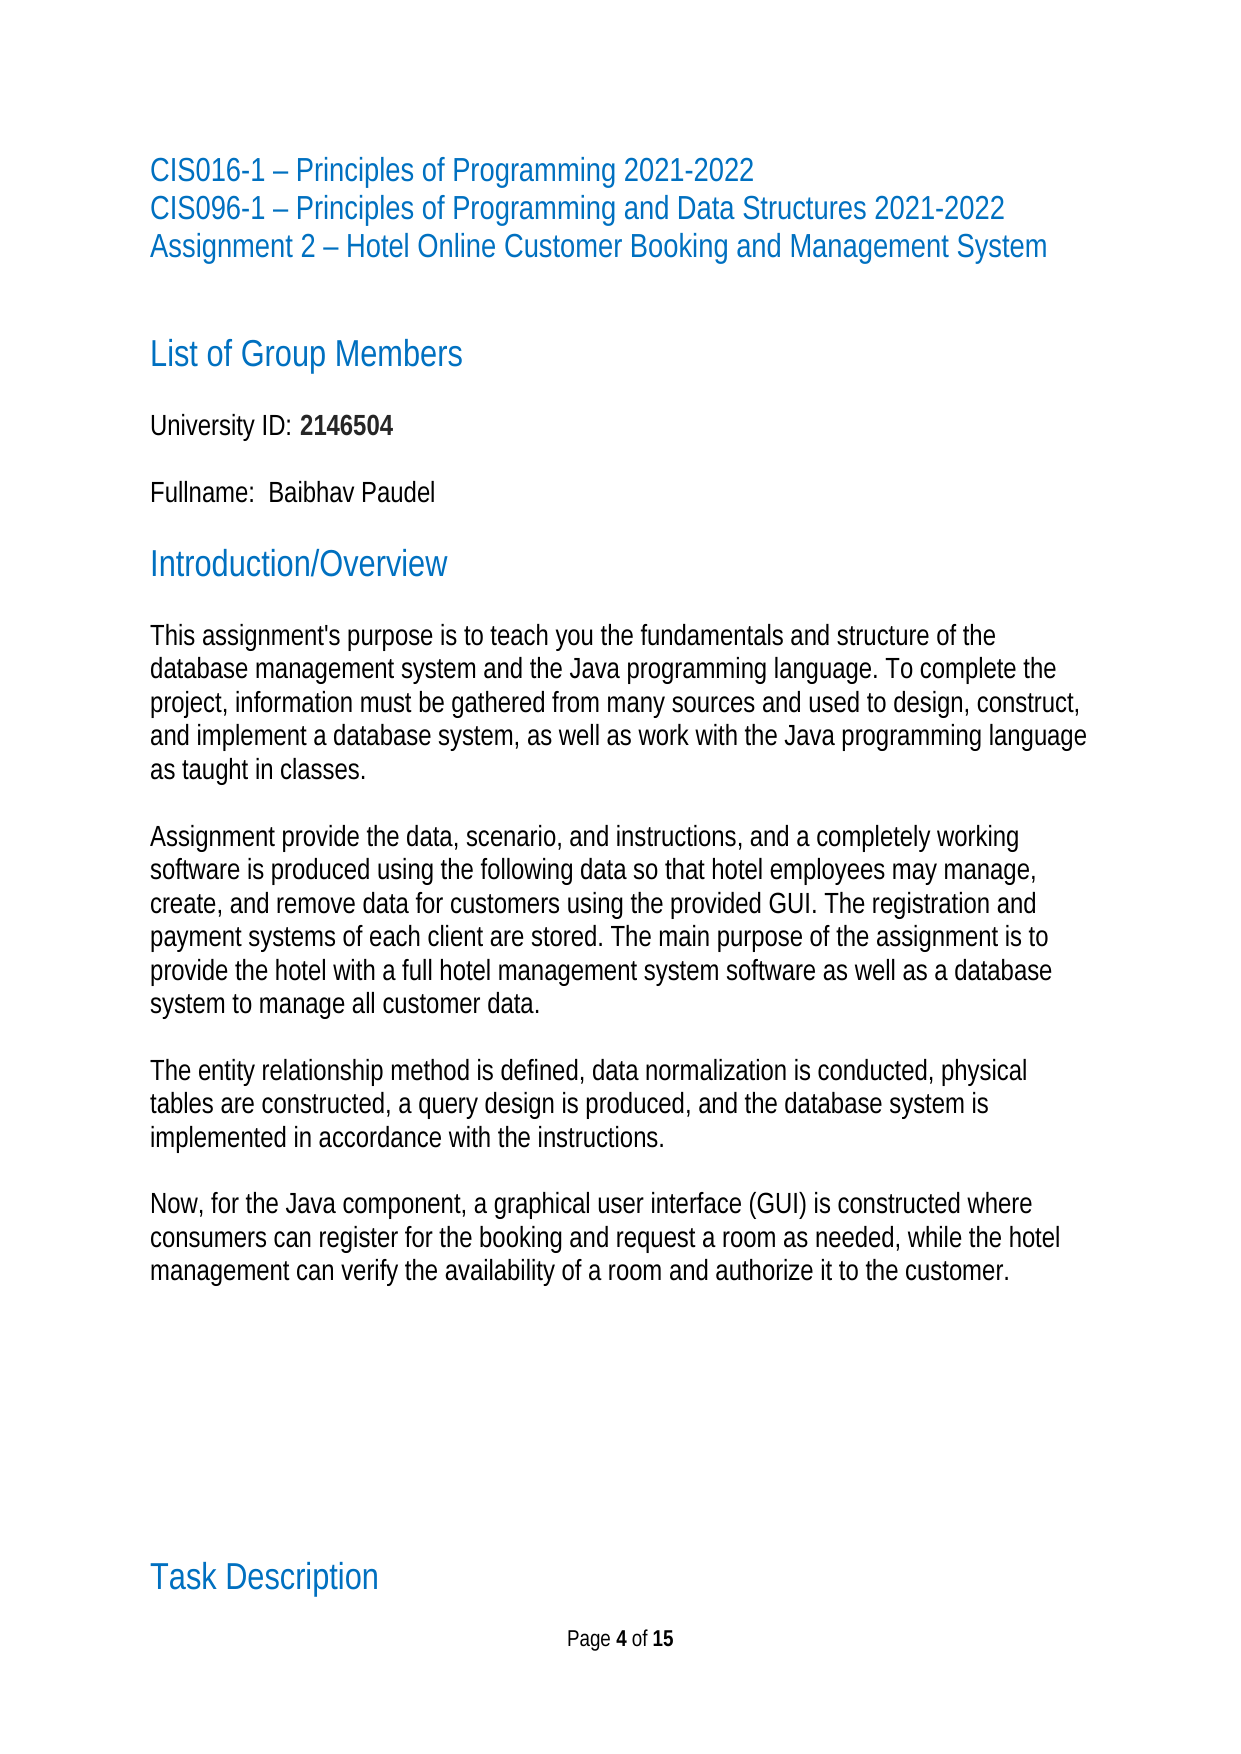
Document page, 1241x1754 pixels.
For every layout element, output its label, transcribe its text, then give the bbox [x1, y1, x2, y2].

text Assignment provide the data, scenario, and instructions, and a completely working software is produced using the following data so that hotel employees may manage, create, and remove data for customers using the provided GUI. The registration and payment systems of each client are stored. The main purpose of the assignment is to provide the hotel with a full hotel management system software as well as a database system to manage all customer data. [150, 819, 1090, 1019]
text Fullname: Baibhav Paudel [150, 475, 1090, 508]
text Task Description [150, 1554, 1090, 1597]
text University ID: 2146504 [150, 408, 1090, 441]
text Introduction/Overview [150, 542, 1090, 585]
text The entity relationship method is defined, data normalization is conducted, physical tables are constructed, a query design is produced, and the database system is implemented in accordance with the instructions. [150, 1053, 1090, 1153]
text Now, for the Java component, a graphical user interface (GUI) is constructed where consumers can register for the booking and request a room as needed, while the hotel management can verify the availability of a room and authorize it to the customer. [150, 1187, 1090, 1287]
text This assignment's purpose is to teach you the fundamentals and structure of the database management system and the Java programming language. To complete the project, information must be gathered from many sources and used to design, construct, and implement a database system, as well as work with the Java programming language as taught in classes. [150, 618, 1090, 785]
text CIS016-1 – Principles of Programming 2021-2022 CIS096-1 – Principles of Programming and Data Structures 2021-2022 Assignment 2 – Hotel Online Customer Booking and Management System [150, 150, 1090, 265]
text List of Group Members [150, 332, 1090, 374]
